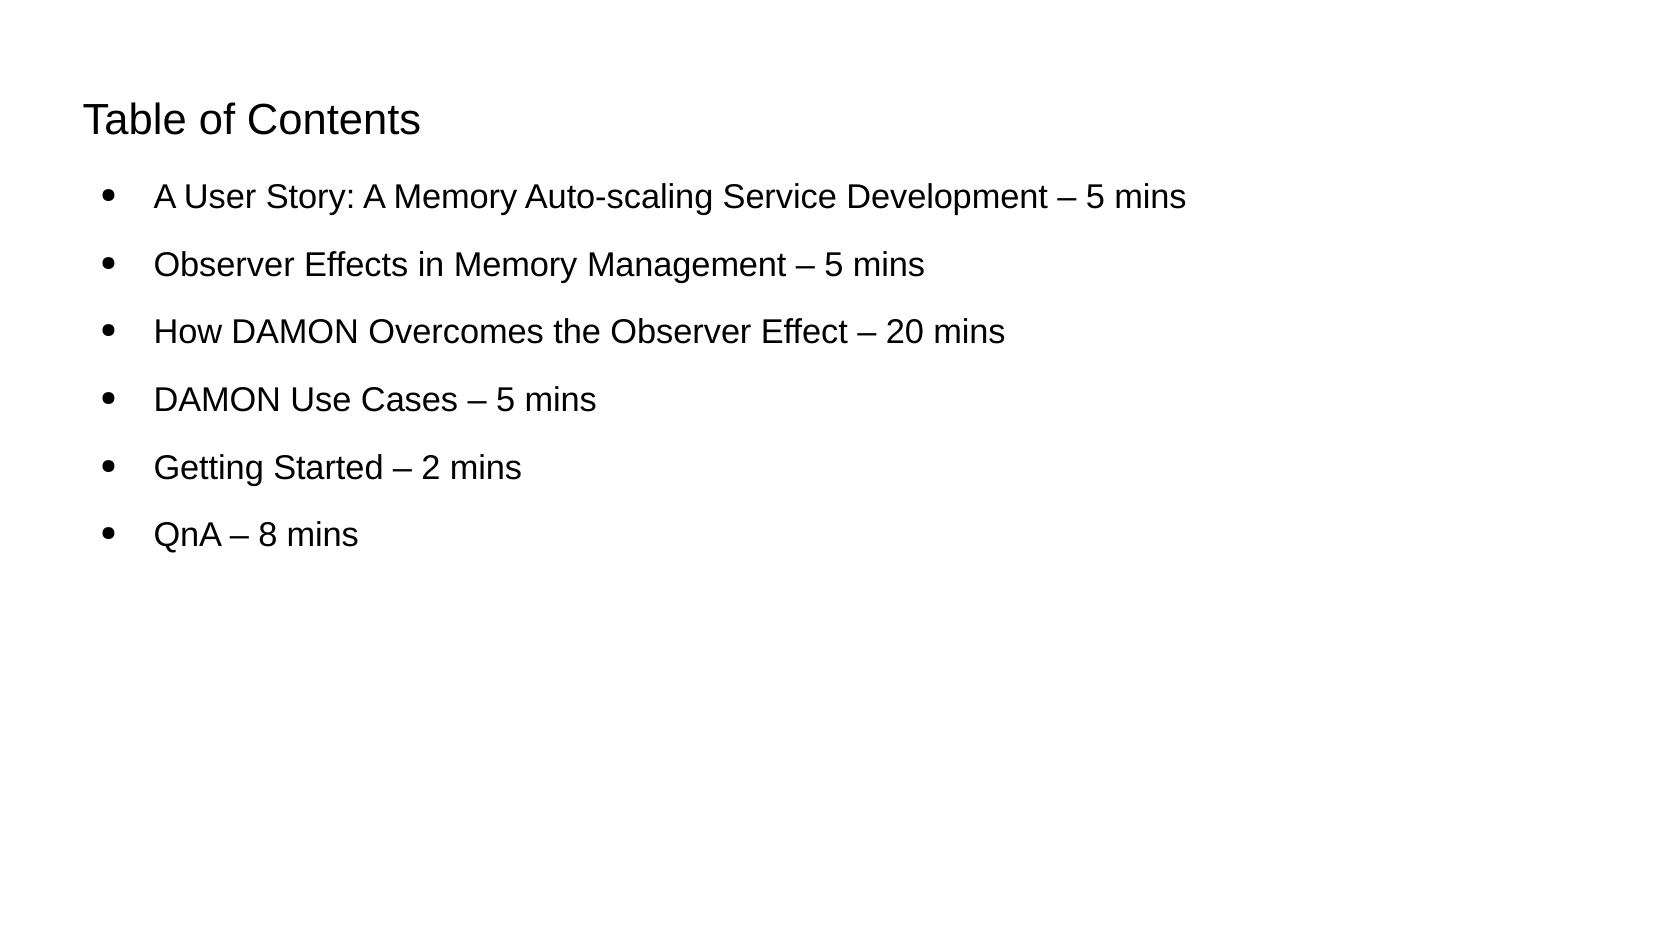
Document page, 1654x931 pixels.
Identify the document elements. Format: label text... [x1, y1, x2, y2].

list A User Story: A Memory Auto-scaling Service Development – 5 mins Observer Effects in Memory Management – 5 mins How DAMON Overcomes the Observer Effect – 20 mins DAMON Use Cases – 5 mins Getting Started – 2 mins QnA – 8 mins [82, 177, 1571, 833]
title Table of Contents [82, 81, 1571, 157]
